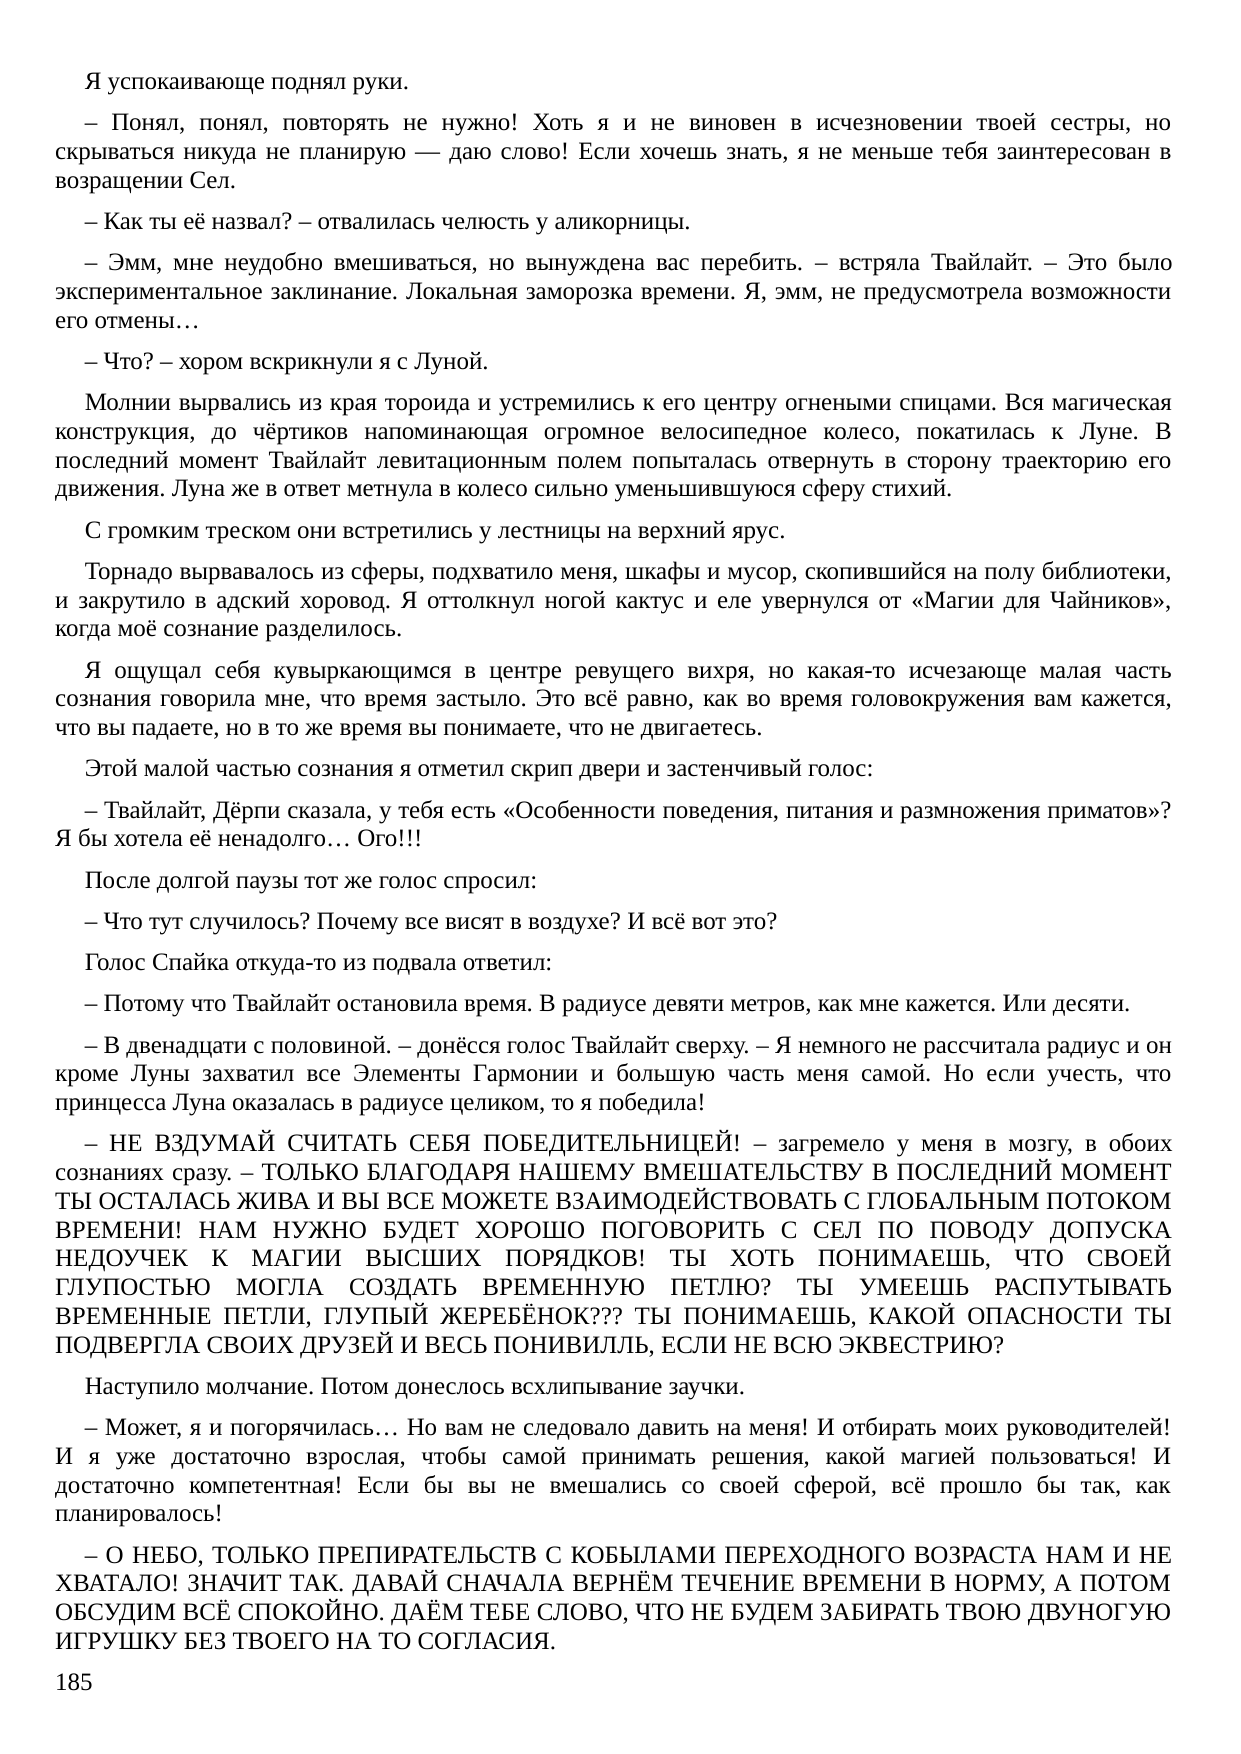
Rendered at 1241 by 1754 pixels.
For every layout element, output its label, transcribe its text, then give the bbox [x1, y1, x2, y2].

text – Что тут случилось? Почему все висят в воздухе? И всё вот это? [55, 906, 1173, 935]
text – НЕ ВЗДУМАЙ СЧИТАТЬ СЕБЯ ПОБЕДИТЕЛЬНИЦЕЙ! – загремело у меня в мозгу, в обоих сознаниях сразу. – ТОЛЬКО БЛАГОДАРЯ НАШЕМУ ВМЕШАТЕЛЬСТВУ В ПОСЛЕДНИЙ МОМЕНТ ТЫ ОСТАЛАСЬ ЖИВА И ВЫ ВСЕ МОЖЕТЕ ВЗАИМОДЕЙСТВОВАТЬ С ГЛОБАЛЬНЫМ ПОТОКОМ ВРЕМЕНИ! НАМ НУЖНО БУДЕТ ХОРОШО ПОГОВОРИТЬ С СЕЛ ПО ПОВОДУ ДОПУСКА НЕДОУЧЕК К МАГИИ ВЫСШИХ ПОРЯДКОВ! ТЫ ХОТЬ ПОНИМАЕШЬ, ЧТО СВОЕЙ ГЛУПОСТЬЮ МОГЛА СОЗДАТЬ ВРЕМЕННУЮ ПЕТЛЮ? ТЫ УМЕЕШЬ РАСПУТЫВАТЬ ВРЕМЕННЫЕ ПЕТЛИ, ГЛУПЫЙ ЖЕРЕБЁНОК??? ТЫ ПОНИМАЕШЬ, КАКОЙ ОПАСНОСТИ ТЫ ПОДВЕРГЛА СВОИХ ДРУЗЕЙ И ВЕСЬ ПОНИВИЛЛЬ, ЕСЛИ НЕ ВСЮ ЭКВЕСТРИЮ? [55, 1128, 1173, 1358]
text Наступило молчание. Потом донеслось всхлипывание заучки. [55, 1371, 1173, 1400]
text – Как ты её назвал? – отвалилась челюсть у аликорницы. [55, 206, 1173, 235]
text – В двенадцати с половиной. – донёсся голос Твайлайт сверху. – Я немного не рассчитала радиус и он кроме Луны захватил все Элементы Гармонии и большую часть меня самой. Но если учесть, что принцесса Луна оказалась в радиусе целиком, то я победила! [55, 1030, 1173, 1116]
text С громким треском они встретились у лестницы на верхний ярус. [55, 515, 1173, 543]
text После долгой паузы тот же голос спросил: [55, 865, 1173, 893]
text – Что? – хором вскрикнули я с Луной. [55, 346, 1173, 375]
text – Может, я и погорячилась… Но вам не следовало давить на меня! И отбирать моих руководителей! И я уже достаточно взрослая, чтобы самой принимать решения, какой магией пользоваться! И достаточно компетентная! Если бы вы не вмешались со своей сферой, всё прошло бы так, как планировалось! [55, 1412, 1173, 1527]
text – Потому что Твайлайт остановила время. В радиусе девяти метров, как мне кажется. Или десяти. [55, 988, 1173, 1017]
text – Твайлайт, Дёрпи сказала, у тебя есть «Особенности поведения, питания и размножения приматов»? Я бы хотела её ненадолго… Ого!!! [55, 795, 1173, 852]
text – Эмм, мне неудобно вмешиваться, но вынуждена вас перебить. – встряла Твайлайт. – Это было экспериментальное заклинание. Локальная заморозка времени. Я, эмм, не предусмотрела возможности его отмены… [55, 247, 1173, 333]
text Голос Спайка откуда-то из подвала ответил: [55, 947, 1173, 976]
text – Понял, понял, повторять не нужно! Хоть я и не виновен в исчезновении твоей сестры, но скрываться никуда не планирую — даю слово! Если хочешь знать, я не меньше тебя заинтересован в возращении Сел. [55, 107, 1173, 193]
text – О НЕБО, ТОЛЬКО ПРЕПИРАТЕЛЬСТВ С КОБЫЛАМИ ПЕРЕХОДНОГО ВОЗРАСТА НАМ И НЕ ХВАТАЛО! ЗНАЧИТ ТАК. ДАВАЙ СНАЧАЛА ВЕРНЁМ ТЕЧЕНИЕ ВРЕМЕНИ В НОРМУ, А ПОТОМ ОБСУДИМ ВСЁ СПОКОЙНО. ДАЁМ ТЕБЕ СЛОВО, ЧТО НЕ БУДЕМ ЗАБИРАТЬ ТВОЮ ДВУНОГУЮ ИГРУШКУ БЕЗ ТВОЕГО НА ТО СОГЛАСИЯ. [55, 1540, 1173, 1655]
text Я ощущал себя кувыркающимся в центре ревущего вихря, но какая-то исчезающе малая часть сознания говорила мне, что время застыло. Это всё равно, как во время головокружения вам кажется, что вы падаете, но в то же время вы понимаете, что не двигаетесь. [55, 655, 1173, 741]
text Этой малой частью сознания я отметил скрип двери и застенчивый голос: [55, 753, 1173, 782]
text Молнии вырвались из края тороида и устремились к его центру огнеными спицами. Вся магическая конструкция, до чёртиков напоминающая огромное велосипедное колесо, покатилась к Луне. В последний момент Твайлайт левитационным полем попыталась отвернуть в сторону траекторию его движения. Луна же в ответ метнула в колесо сильно уменьшившуюся сферу стихий. [55, 387, 1173, 502]
text Я успокаивающе поднял руки. [55, 66, 1173, 95]
text Торнадо вырвавалось из сферы, подхватило меня, шкафы и мусор, скопившийся на полу библиотеки, и закрутило в адский хоровод. Я оттолкнул ногой кактус и еле увернулся от «Магии для Чайников», когда моё сознание разделилось. [55, 556, 1173, 642]
